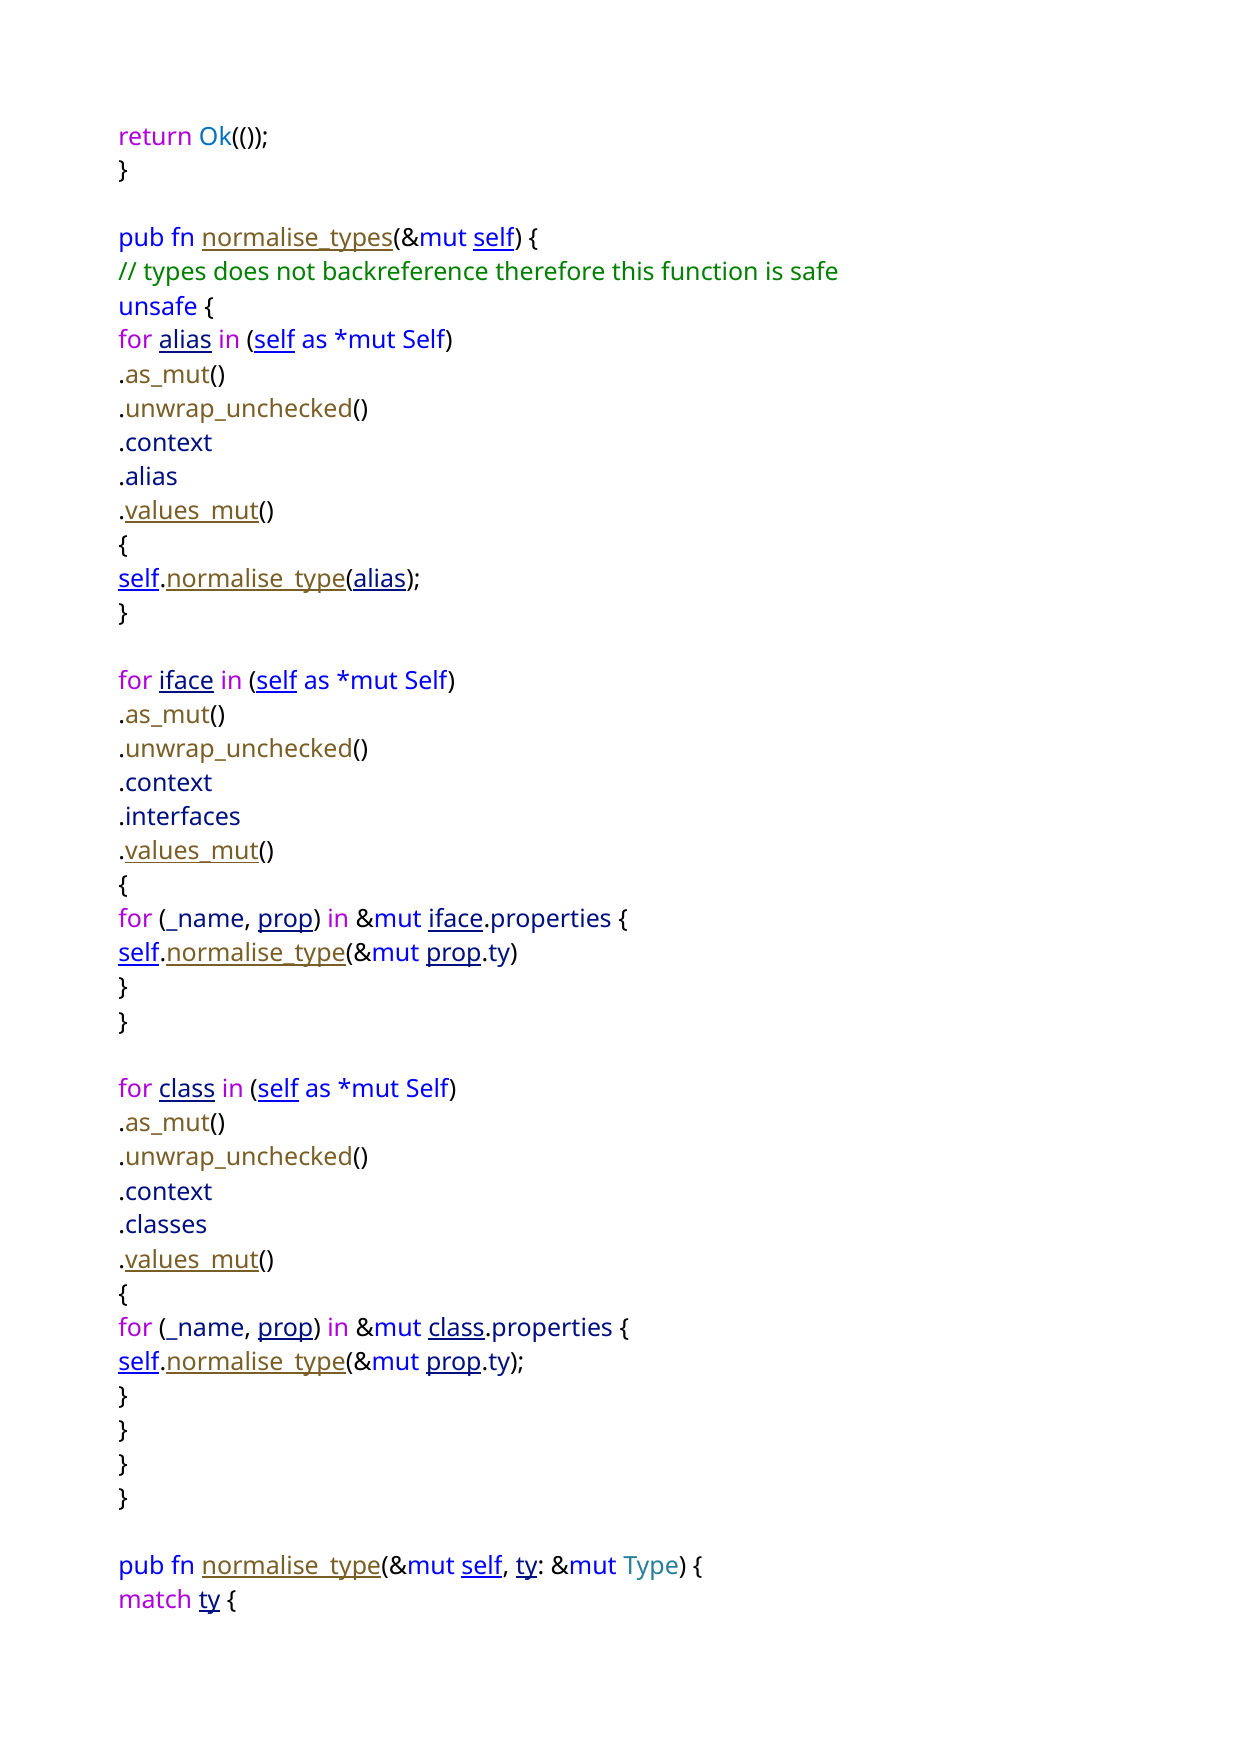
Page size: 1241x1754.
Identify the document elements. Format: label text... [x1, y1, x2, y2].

text } [118, 1446, 1122, 1480]
text .as_mut() [118, 356, 1122, 390]
text .values_mut() [118, 833, 1122, 867]
text pub fn normalise_types(&mut self) { [118, 220, 1122, 254]
text self.normalise_type(alias); [118, 561, 1122, 595]
text for iface in (self as *mut Self) [118, 662, 1122, 697]
text .classes [118, 1207, 1122, 1241]
text } [118, 152, 1122, 186]
text { [118, 1275, 1122, 1309]
text pub fn normalise_type(&mut self, ty: &mut Type) { [118, 1547, 1122, 1582]
text .as_mut() [118, 1105, 1122, 1139]
text .unwrap_unchecked() [118, 390, 1122, 424]
text for (_name, prop) in &mut iface.properties { [118, 901, 1122, 935]
text { [118, 527, 1122, 561]
text } [118, 595, 1122, 629]
text return Ok(()); [118, 118, 1122, 152]
text match ty { [118, 1582, 1122, 1616]
text // types does not backreference therefore this function is safe [118, 254, 1122, 288]
text .as_mut() [118, 697, 1122, 731]
text .values_mut() [118, 1241, 1122, 1275]
text } [118, 1480, 1122, 1514]
text for alias in (self as *mut Self) [118, 322, 1122, 356]
text self.normalise_type(&mut prop.ty); [118, 1343, 1122, 1377]
text } [118, 969, 1122, 1003]
text .context [118, 1173, 1122, 1207]
text } [118, 1003, 1122, 1037]
text .values_mut() [118, 492, 1122, 527]
text unsafe { [118, 288, 1122, 322]
text .context [118, 765, 1122, 799]
text for (_name, prop) in &mut class.properties { [118, 1309, 1122, 1343]
text .context [118, 424, 1122, 458]
text self.normalise_type(&mut prop.ty) [118, 935, 1122, 969]
text } [118, 1412, 1122, 1446]
text .interfaces [118, 799, 1122, 833]
text { [118, 867, 1122, 901]
text for class in (self as *mut Self) [118, 1071, 1122, 1105]
text .alias [118, 458, 1122, 492]
text .unwrap_unchecked() [118, 1139, 1122, 1173]
text .unwrap_unchecked() [118, 731, 1122, 765]
text } [118, 1377, 1122, 1412]
